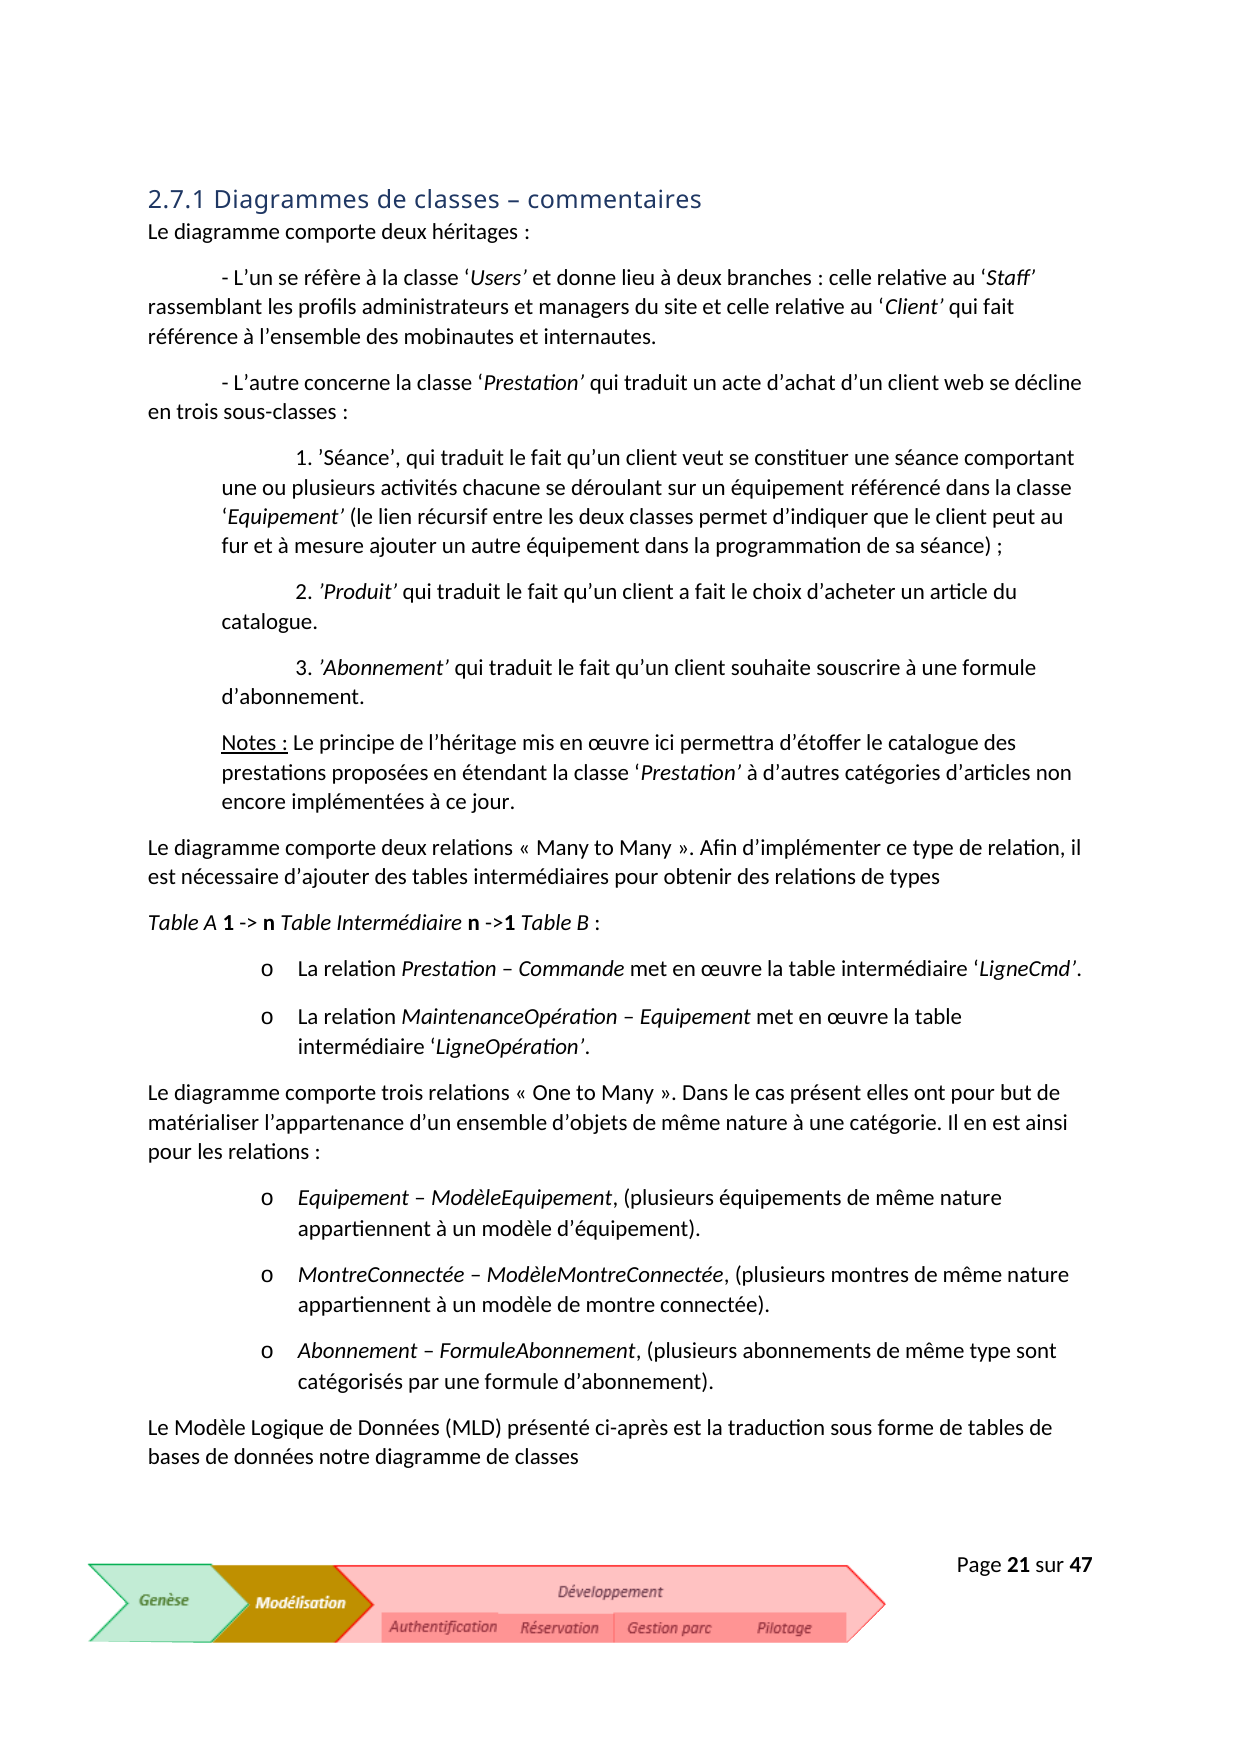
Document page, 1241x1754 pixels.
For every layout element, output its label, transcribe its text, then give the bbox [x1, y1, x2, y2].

list La relation Prestation – Commande met en œuvre la table intermédiaire ‘LigneCmd’. [260, 954, 1092, 984]
list MontreConnectée – ModèleMontreConnectée, (plusieurs montres de même nature appartiennent à un modèle de montre connectée). [260, 1260, 1092, 1318]
list Abonnement – FormuleAbonnement, (plusieurs abonnements de même type sont catégorisés par une formule d’abonnement). [260, 1336, 1092, 1395]
text Notes : Le principe de l’héritage mis en œuvre ici permettra d’étoffer le catalogue des prestations proposées en étendant la classe ‘Prestation’ à d’autres catégories d’articles non encore implémentées à ce jour. [221, 728, 1092, 815]
text 3. ’Abonnement’ qui traduit le fait qu’un client souhaite souscrire à une formule d’abonnement. [221, 653, 1092, 710]
list La relation MaintenanceOpération – Equipement met en œuvre la table intermédiaire ‘LigneOpération’. [260, 1002, 1092, 1060]
text Table A 1 -> n Table Intermédiaire n ->1 Table B : [148, 908, 1092, 937]
text Le diagramme comporte deux héritages : [148, 217, 1092, 245]
text Le diagramme comporte trois relations « One to Many ». Dans le cas présent elles ont pour but de matérialiser l’appartenance d’un ensemble d’objets de même nature à une catégorie. Il en est ainsi pour les relations : [148, 1078, 1092, 1165]
list Equipement – ModèleEquipement, (plusieurs équipements de même nature appartiennent à un modèle d’équipement). [260, 1183, 1092, 1242]
text Le Modèle Logique de Données (MLD) présenté ci-après est la traduction sous forme de tables de bases de données notre diagramme de classes [148, 1413, 1092, 1470]
text Le diagramme comporte deux relations « Many to Many ». Afin d’implémenter ce type de relation, il est nécessaire d’ajouter des tables intermédiaires pour obtenir des relations de types [148, 833, 1092, 891]
text 1. ’Séance’, qui traduit le fait qu’un client veut se constituer une séance comportant une ou plusieurs activités chacune se déroulant sur un équipement référencé dans la classe ‘Equipement’ (le lien récursif entre les deux classes permet d’indiquer que le client peut au fur et à mesure ajouter un autre équipement dans la programmation de sa séance) ; [221, 443, 1092, 559]
text - L’autre concerne la classe ‘Prestation’ qui traduit un acte d’achat d’un client web se décline en trois sous-classes : [148, 368, 1092, 425]
text - L’un se réfère à la classe ‘Users’ et donne lieu à deux branches : celle relative au ‘Staff’ rassemblant les profils administrateurs et managers du site et celle relative au ‘Client’ qui fait référence à l’ensemble des mobinautes et internautes. [148, 263, 1092, 350]
text 2. ’Produit’ qui traduit le fait qu’un client a fait le choix d’acheter un article du catalogue. [221, 577, 1092, 635]
subtitle 2.7.1 Diagrammes de classes – commentaires [148, 181, 1092, 215]
